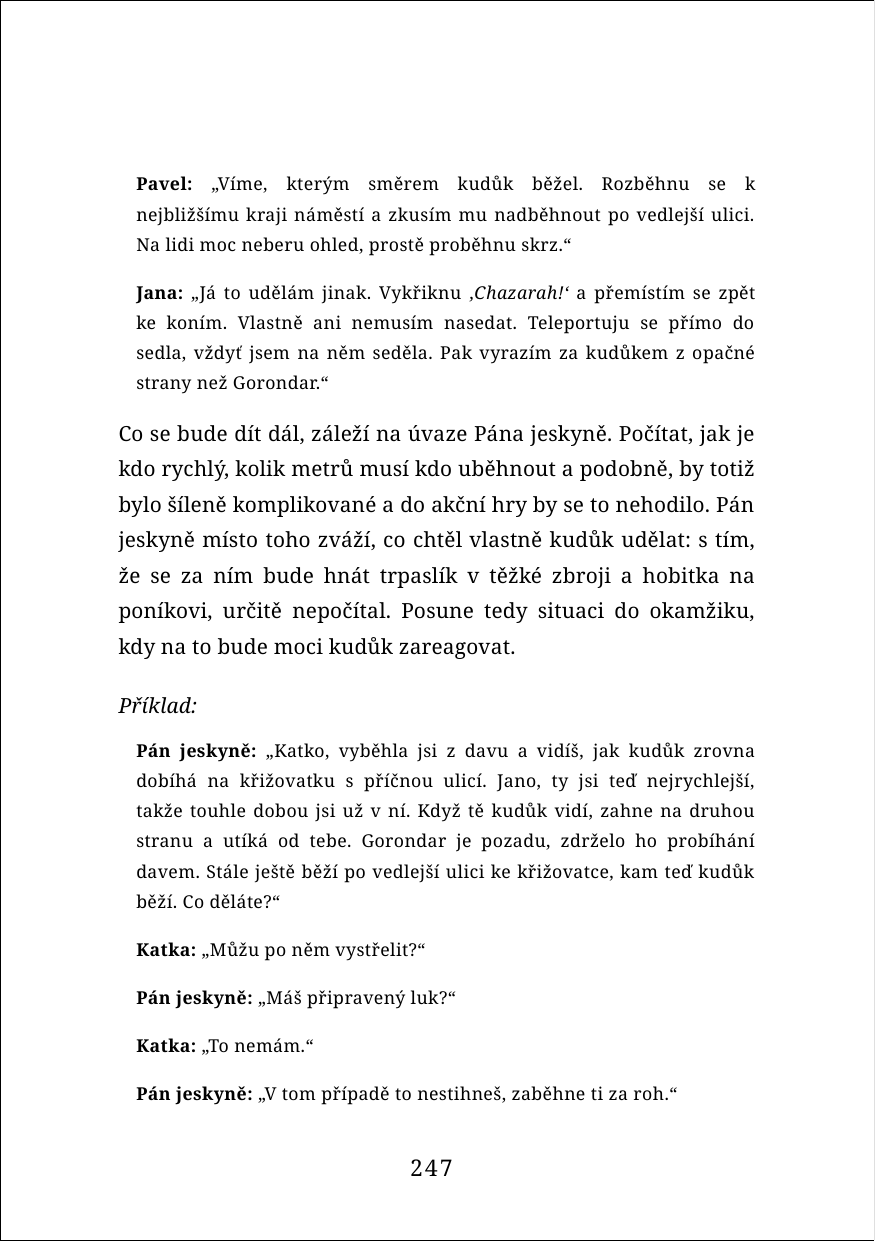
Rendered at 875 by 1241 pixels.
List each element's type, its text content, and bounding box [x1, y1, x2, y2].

text Katka: „Můžu po něm vystřelit?“ [136, 937, 756, 961]
text Jana: „Já to udělám jinak. Vykřiknu ‚Chazarah!‘ a přemístím se zpět ke koním. Vlastně ani nemusím nasedat. Teleportuju se přímo do sedla, vždyť jsem na něm seděla. Pak vyrazím za kudůkem z opačné strany než Gorondar.“ [136, 280, 756, 395]
text Pavel: „Víme, kterým směrem kudůk běžel. Rozběhnu se k nejbližšímu kraji náměstí a zkusím mu nadběhnout po vedlejší ulici. Na lidi moc neberu ohled, prostě proběhnu skrz.“ [136, 172, 756, 256]
text Pán jeskyně: „Máš připravený luk?“ [136, 985, 756, 1009]
text Pán jeskyně: „V tom případě to nestihneš, zaběhne ti za roh.“ [136, 1081, 756, 1105]
text Katka: „To nemám.“ [136, 1033, 756, 1057]
text Co se bude dít dál, záleží na úvaze Pána jeskyně. Počítat, jak je kdo rychlý, kolik metrů musí kdo uběhnout a podobně, by totiž bylo šíleně komplikované a do akční hry by se to nehodilo. Pán jeskyně místo toho zváží, co chtěl vlastně kudůk udělat: s tím, že se za ním bude hnát trpaslík v těžké zbroji a hobitka na poníkovi, určitě nepočítal. Posune tedy situaci do okamžiku, kdy na to bude moci kudůk zareagovat. [118, 419, 756, 660]
text Příklad: [118, 691, 756, 719]
text Pán jeskyně: „Katko, vyběhla jsi z davu a vidíš, jak kudůk zrovna dobíhá na křižovatku s příčnou ulicí. Jano, ty jsi teď nejrychlejší, takže touhle dobou jsi už v ní. Když tě kudůk vidí, zahne na druhou stranu a utíká od tebe. Gorondar je pozadu, zdrželo ho probíhání davem. Stále ještě běží po vedlejší ulici ke křižovatce, kam teď kudůk běží. Co děláte?“ [136, 738, 756, 913]
